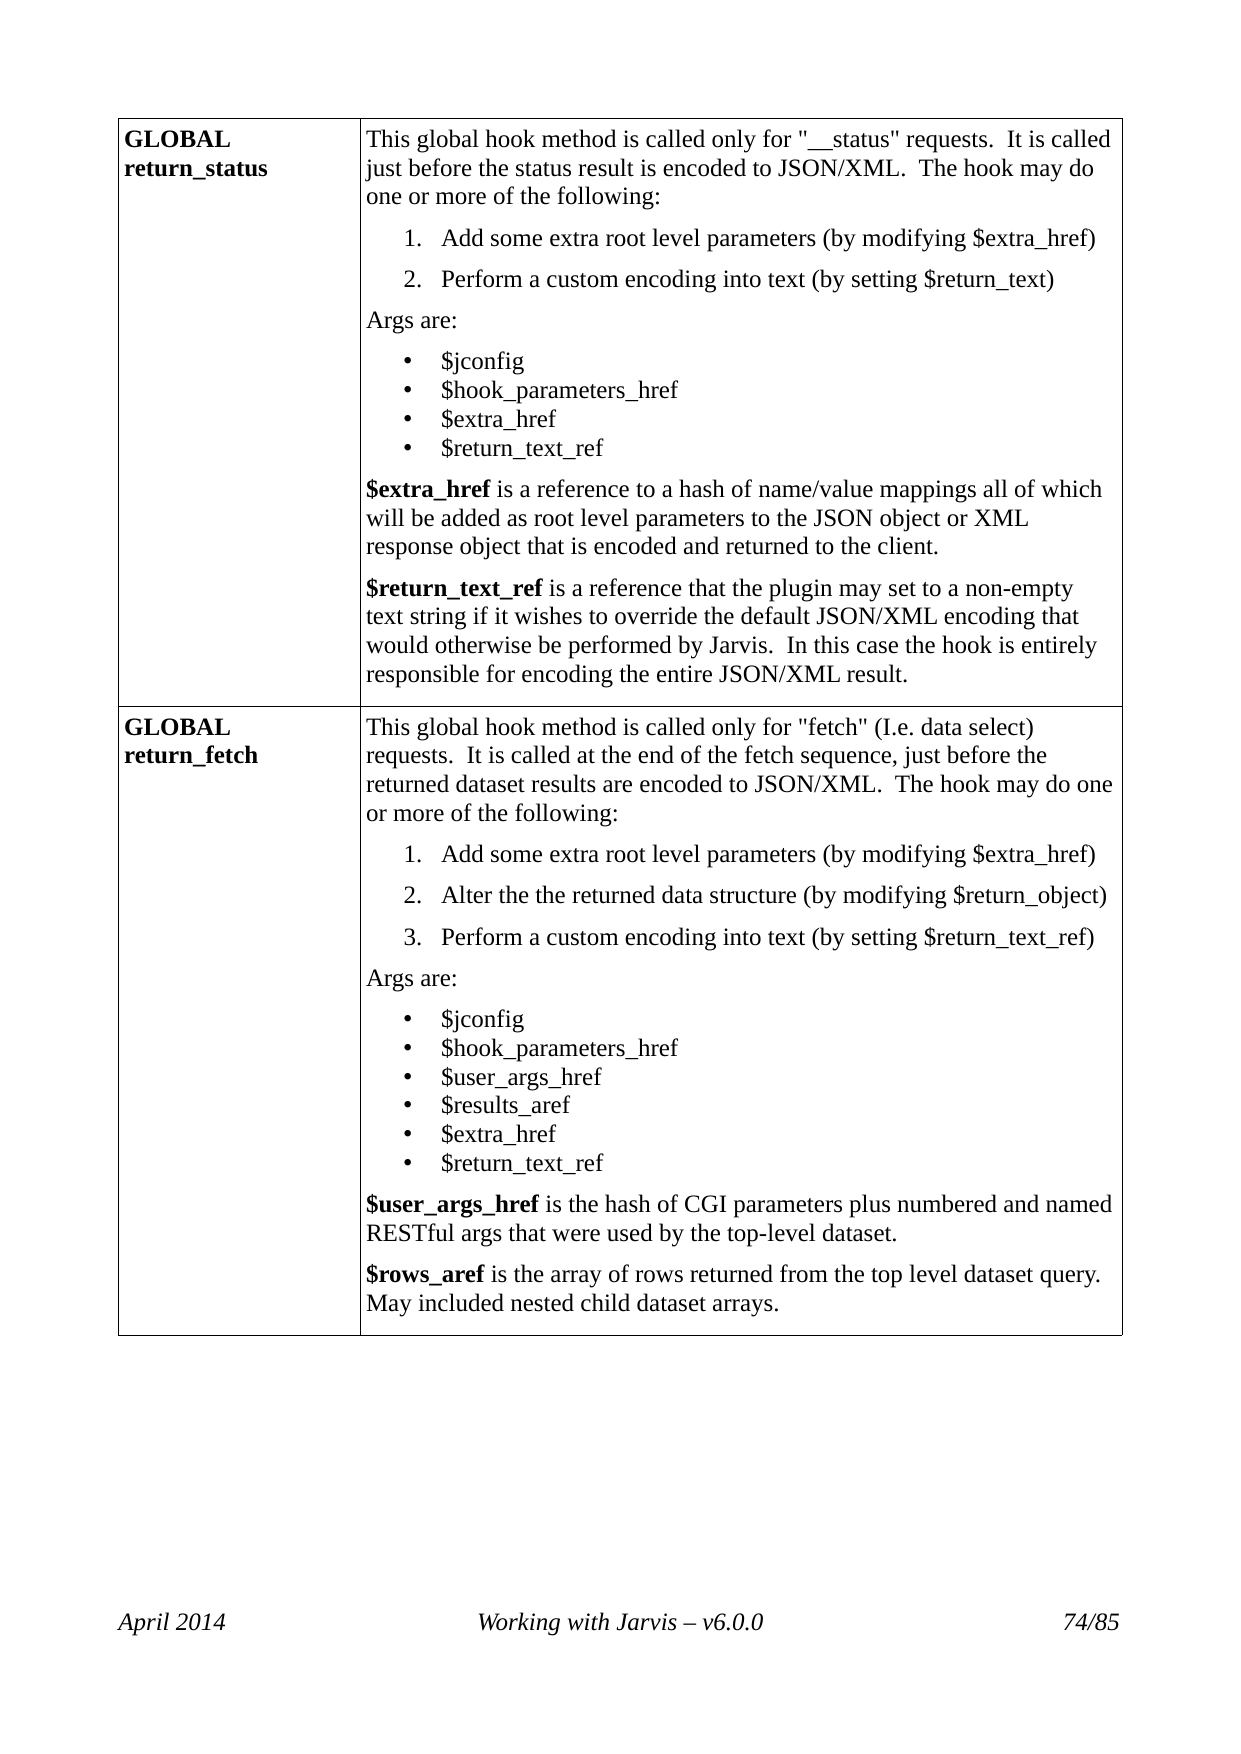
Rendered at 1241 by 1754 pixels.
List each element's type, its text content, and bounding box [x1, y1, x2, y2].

table_cell GLOBAL return_fetch [119, 707, 360, 1335]
table_cell This global hook method is called only for "fetch" (I.e. data select) requests. It is called at the end of the fetch sequence, just before the returned dataset results are encoded to JSON/XML. The hook may do one or more of the following: Add some extra root level parameters (by modifying $extra_href) Alter the the returned data structure (by modifying $return_object) Perform a custom encoding into text (by setting $return_text_ref) Args are: $jconfig $hook_parameters_href $user_args_href $results_aref $extra_href $return_text_ref $user_args_href is the hash of CGI parameters plus numbered and named RESTful args that were used by the top-level dataset. $rows_aref is the array of rows returned from the top level dataset query. May included nested child dataset arrays. [361, 707, 1122, 1335]
table_cell GLOBAL return_status [119, 119, 360, 706]
table_cell This global hook method is called only for "__status" requests. It is called just before the status result is encoded to JSON/XML. The hook may do one or more of the following: Add some extra root level parameters (by modifying $extra_href) Perform a custom encoding into text (by setting $return_text) Args are: $jconfig $hook_parameters_href $extra_href $return_text_ref $extra_href is a reference to a hash of name/value mappings all of which will be added as root level parameters to the JSON object or XML response object that is encoded and returned to the client. $return_text_ref is a reference that the plugin may set to a non-empty text string if it wishes to override the default JSON/XML encoding that would otherwise be performed by Jarvis. In this case the hook is entirely responsible for encoding the entire JSON/XML result. [361, 119, 1122, 706]
